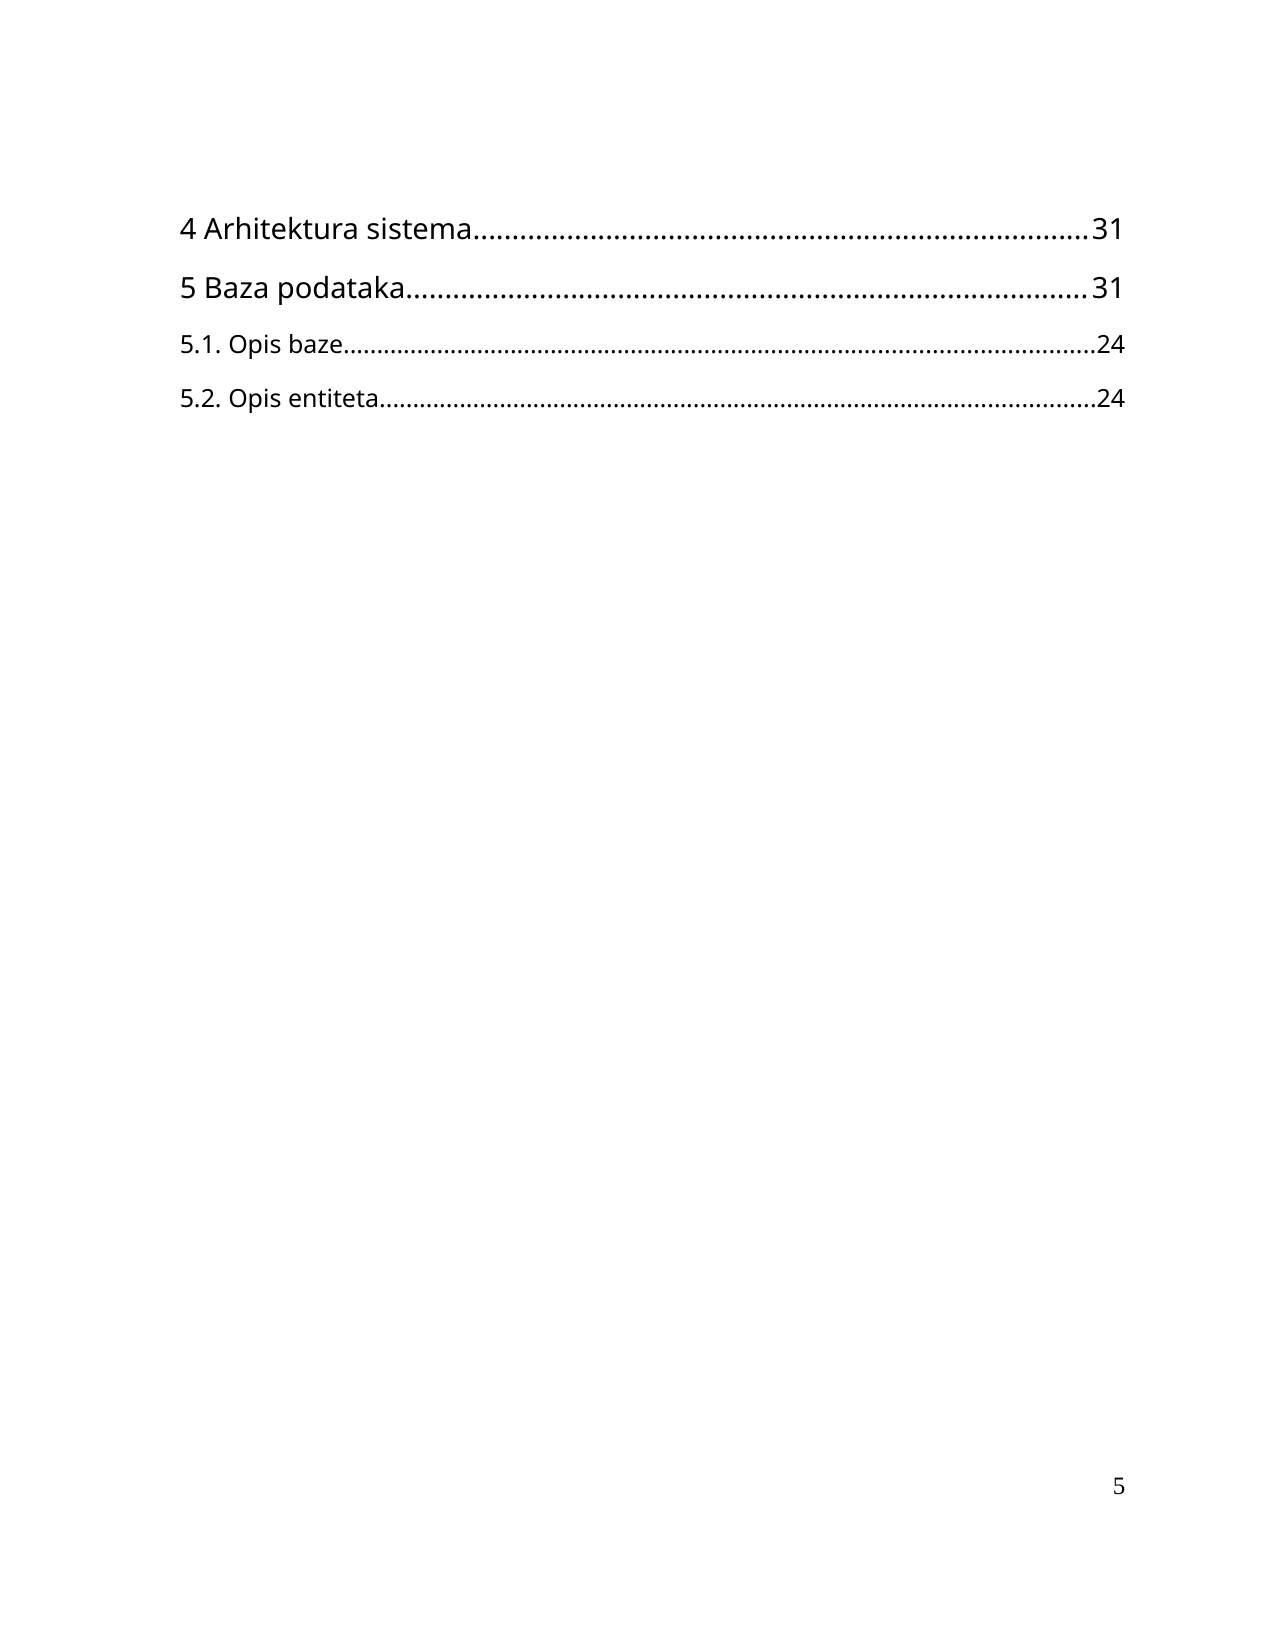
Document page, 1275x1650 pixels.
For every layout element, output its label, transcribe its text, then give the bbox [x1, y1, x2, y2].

text 5.1. Opis baze 24 [179, 327, 1125, 361]
text 5 Baza podataka 31 [179, 268, 1125, 307]
text 5.2. Opis entiteta 24 [179, 381, 1125, 415]
text 4 Arhitektura sistema 31 [179, 208, 1125, 248]
